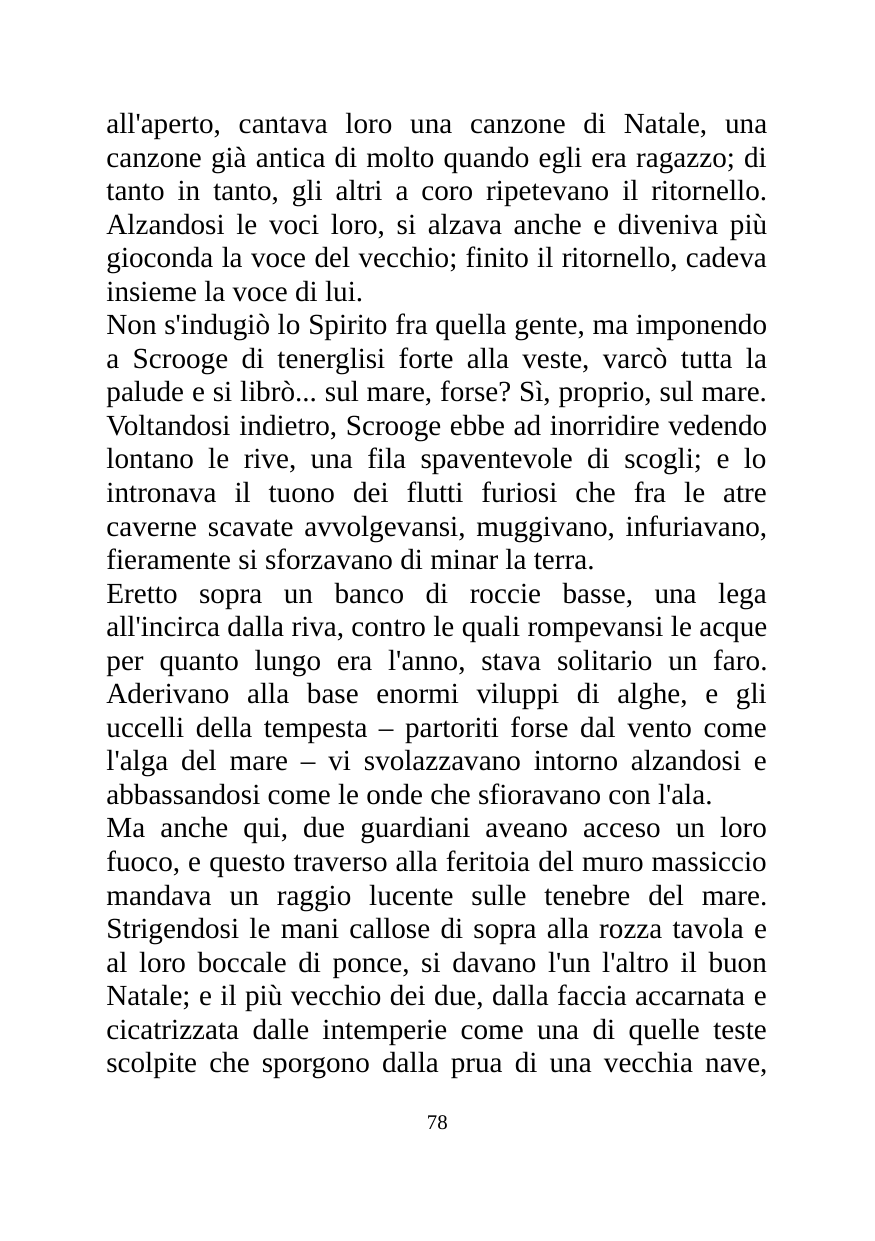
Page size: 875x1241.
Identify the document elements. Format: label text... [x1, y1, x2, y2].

text all'aperto, cantava loro una canzone di Natale, una canzone già antica di molto quando egli era ragazzo; di tanto in tanto, gli altri a coro ripetevano il ritornello. Alzandosi le voci loro, si alzava anche e diveniva più gioconda la voce del vecchio; finito il ritornello, cadeva insieme la voce di lui. [106, 106, 768, 307]
text Non s'indugiò lo Spirito fra quella gente, ma imponendo a Scrooge di tenerglisi forte alla veste, varcò tutta la palude e si librò... sul mare, forse? Sì, proprio, sul mare. Voltandosi indietro, Scrooge ebbe ad inorridire vedendo lontano le rive, una fila spaventevole di scogli; e lo intronava il tuono dei flutti furiosi che fra le atre caverne scavate avvolgevansi, muggivano, infuriavano, fieramente si sforzavano di minar la terra. [106, 307, 768, 576]
text Eretto sopra un banco di roccie basse, una lega all'incirca dalla riva, contro le quali rompevansi le acque per quanto lungo era l'anno, stava solitario un faro. Aderivano alla base enormi viluppi di alghe, e gli uccelli della tempesta – partoriti forse dal vento come l'alga del mare – vi svolazzavano intorno alzandosi e abbassandosi come le onde che sfioravano con l'ala. [106, 576, 768, 811]
text Ma anche qui, due guardiani aveano acceso un loro fuoco, e questo traverso alla feritoia del muro massiccio mandava un raggio lucente sulle tenebre del mare. Strigendosi le mani callose di sopra alla rozza tavola e al loro boccale di ponce, si davano l'un l'altro il buon Natale; e il più vecchio dei due, dalla faccia accarnata e cicatrizzata dalle intemperie come una di quelle teste scolpite che sporgono dalla prua di una vecchia nave, [106, 811, 768, 1079]
